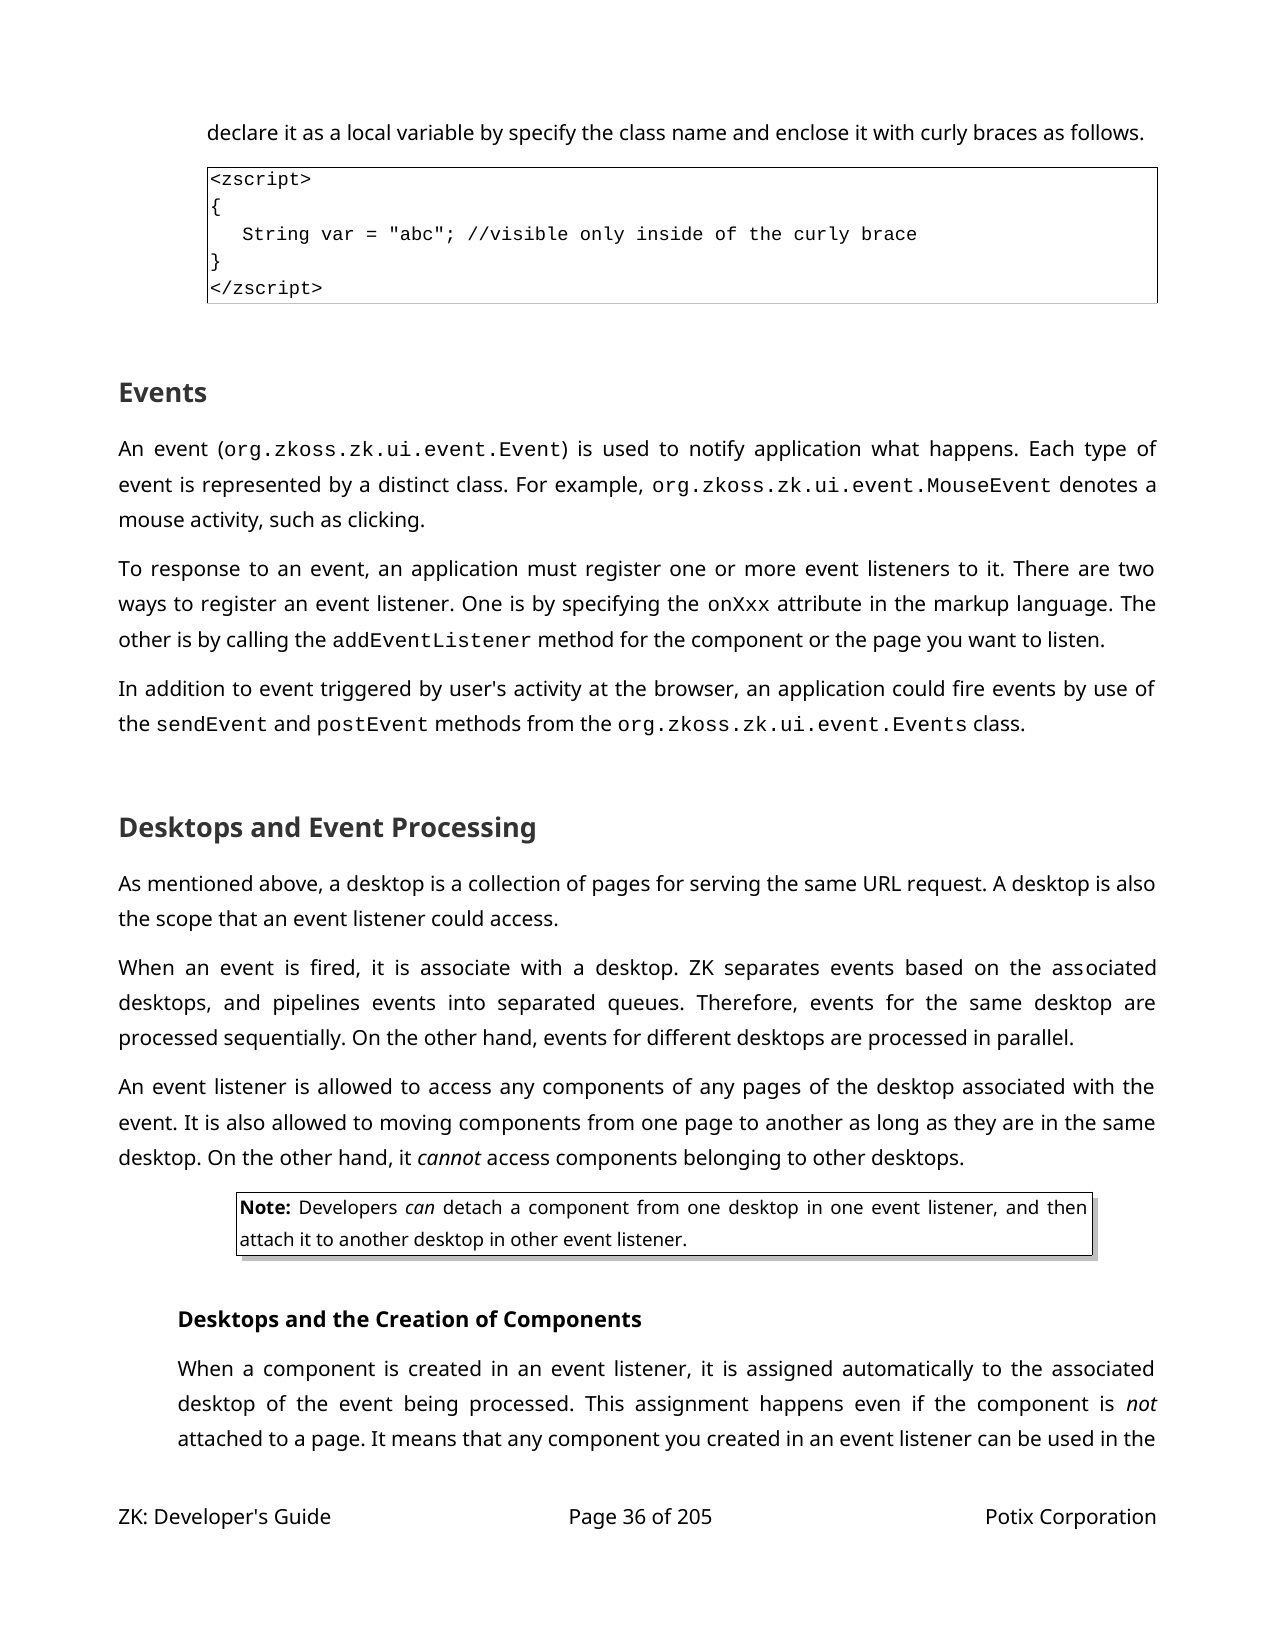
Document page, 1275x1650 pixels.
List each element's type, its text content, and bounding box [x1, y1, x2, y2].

text Note: Developers can detach a component from one desktop in one event listener, and then attach it to another desktop in other event listener. [237, 1193, 1092, 1255]
text String var = "abc"; //visible only inside of the curly brace [208, 221, 1157, 246]
text <zscript> [208, 168, 1157, 191]
text declare it as a local variable by specify the class name and enclose it with curly braces as follows. [207, 118, 1157, 146]
text When a component is created in an event listener, it is assigned automatically to the associated desktop of the event being processed. This assignment happens even if the component is not attached to a page. It means that any component you created in an event listener can be used in the [177, 1354, 1157, 1453]
text To response to an event, an application must register one or more event listeners to it. There are two ways to register an event listener. One is by specifying the onXxx attribute in the markup language. The other is by calling the addEventListener method for the component or the page you want to listen. [118, 554, 1157, 653]
text </zscript> [208, 276, 1157, 303]
text In addition to event triggered by user's activity at the browser, an application could fire events by use of the sendEvent and postEvent methods from the org.zkoss.zk.ui.event.Events class. [118, 674, 1157, 738]
text When an event is fired, it is associate with a desktop. ZK separates events based on the associated desktops, and pipelines events into separated queues. Therefore, events for the same desktop are processed sequentially. On the other hand, events for different desktops are processed in parallel. [118, 953, 1157, 1052]
text } [208, 248, 1157, 273]
subtitle Events [118, 374, 1157, 411]
text { [208, 194, 1157, 218]
subtitle Desktops and the Creation of Components [177, 1303, 1157, 1333]
text An event (org.zkoss.zk.ui.event.Event) is used to notify application what happens. Each type of event is represented by a distinct class. For example, org.zkoss.zk.ui.event.MouseEvent denotes a mouse activity, such as clicking. [118, 434, 1157, 533]
text As mentioned above, a desktop is a collection of pages for serving the same URL request. A desktop is also the scope that an event listener could access. [118, 869, 1157, 932]
text An event listener is allowed to access any components of any pages of the desktop associated with the event. It is also allowed to moving components from one page to another as long as they are in the same desktop. On the other hand, it cannot access components belonging to other desktops. [118, 1072, 1157, 1171]
subtitle Desktops and Event Processing [118, 809, 1157, 845]
